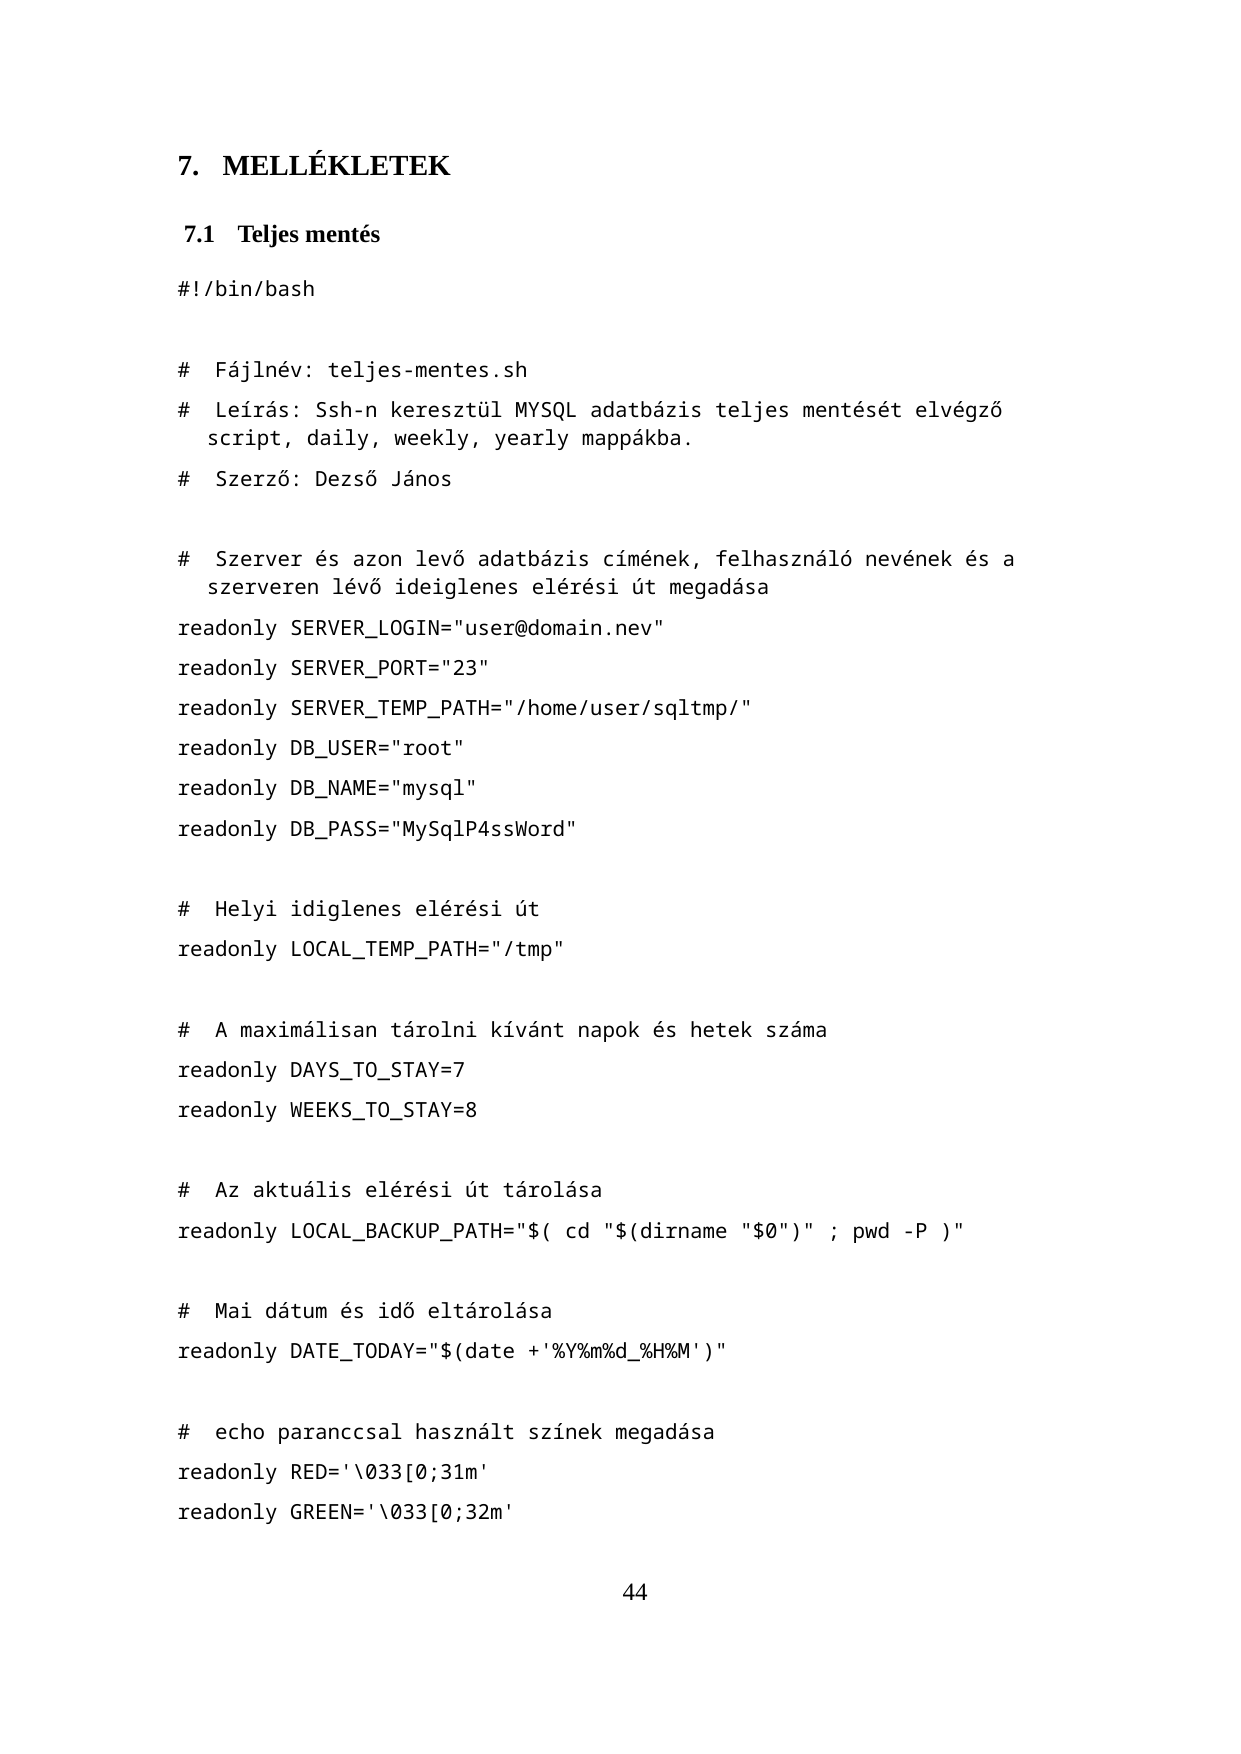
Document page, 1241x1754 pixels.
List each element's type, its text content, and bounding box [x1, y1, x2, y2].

text readonly SERVER_PORT="23" [177, 653, 1093, 681]
text readonly LOCAL_TEMP_PATH="/tmp" [177, 934, 1093, 963]
text readonly DB_USER="root" [177, 733, 1093, 762]
text #!/bin/bash [177, 274, 1093, 303]
text readonly DB_NAME="mysql" [177, 773, 1093, 802]
text # Mai dátum és idő eltárolása [177, 1296, 1093, 1325]
text # Szerző: Dezső János [177, 464, 1093, 492]
text # echo paranccsal használt színek megadása [177, 1417, 1093, 1445]
text readonly LOCAL_BACKUP_PATH="$( cd "$(dirname "$0")" ; pwd -P )" [177, 1216, 1093, 1244]
text # A maximálisan tárolni kívánt napok és hetek száma [177, 1015, 1093, 1043]
subtitle Teljes mentés [177, 219, 1093, 247]
text readonly DAYS_TO_STAY=7 [177, 1055, 1093, 1083]
text readonly RED='\033[0;31m' [177, 1457, 1093, 1486]
text # Szerver és azon levő adatbázis címének, felhasználó nevének és a szerveren lévő ideiglenes elérési út megadása [177, 544, 1093, 601]
text readonly SERVER_TEMP_PATH="/home/user/sqltmp/" [177, 693, 1093, 722]
text # Helyi idiglenes elérési út [177, 894, 1093, 923]
text readonly WEEKS_TO_STAY=8 [177, 1095, 1093, 1124]
text # Leírás: Ssh-n keresztül MYSQL adatbázis teljes mentését elvégző script, daily, weekly, yearly mappákba. [177, 395, 1093, 452]
text readonly SERVER_LOGIN="user@domain.nev" [177, 613, 1093, 641]
text readonly GREEN='\033[0;32m' [177, 1497, 1093, 1526]
text # Az aktuális elérési út tárolása [177, 1176, 1093, 1204]
subtitle Mellékletek [177, 148, 1093, 181]
text readonly DATE_TODAY="$(date +'%Y%m%d_%H%M')" [177, 1336, 1093, 1365]
text readonly DB_PASS="MySqlP4ssWord" [177, 814, 1093, 842]
text # Fájlnév: teljes-mentes.sh [177, 355, 1093, 383]
